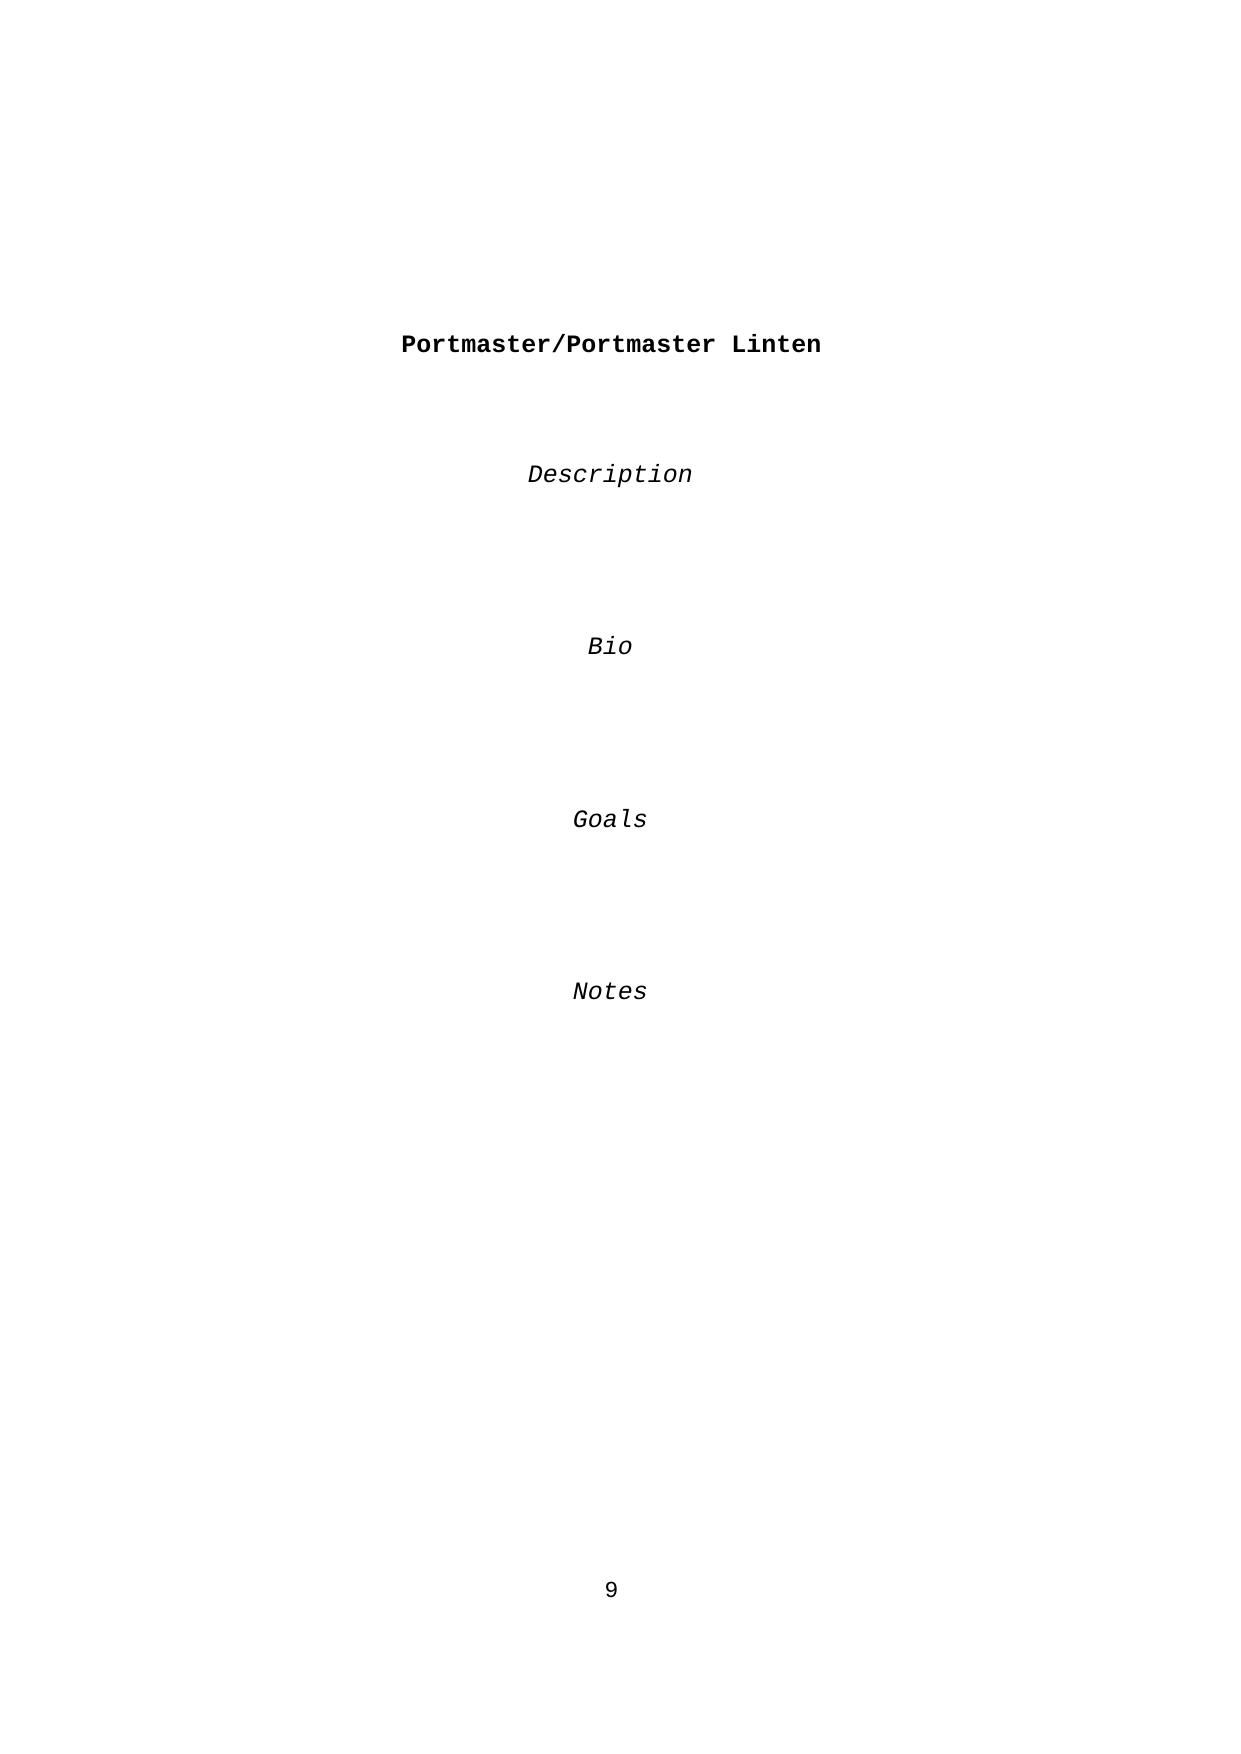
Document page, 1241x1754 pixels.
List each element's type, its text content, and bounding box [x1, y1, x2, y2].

subtitle Goals [159, 793, 1063, 836]
subtitle Bio [159, 620, 1063, 663]
subtitle Portmaster/Portmaster Linten [159, 318, 1063, 361]
subtitle Description [159, 448, 1063, 491]
subtitle Notes [159, 965, 1063, 1008]
